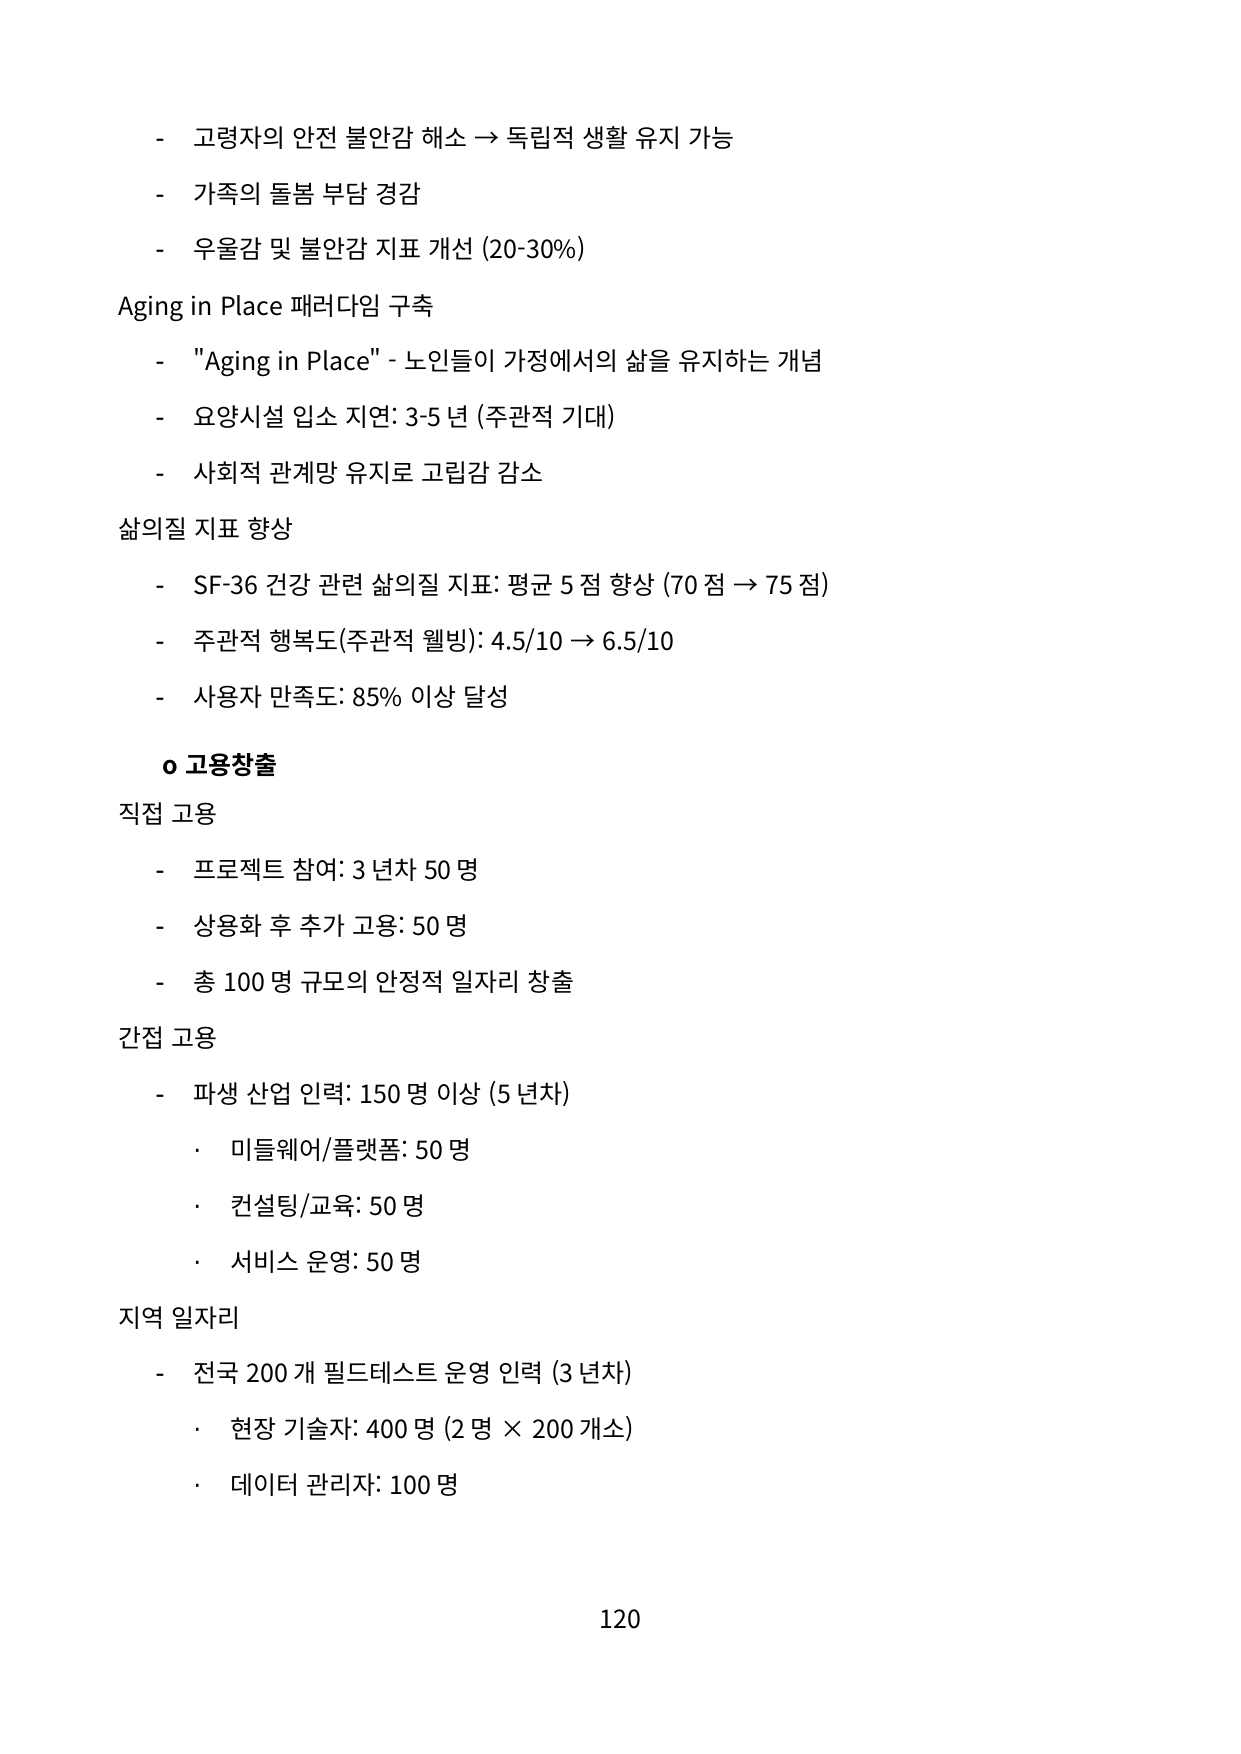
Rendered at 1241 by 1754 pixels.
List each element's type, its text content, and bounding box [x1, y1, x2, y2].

list 가족의 돌봄 부담 경감 [156, 174, 1122, 210]
list 컨설팅/교육: 50명 [193, 1186, 1122, 1222]
list 사회적 관계망 유지로 고립감 감소 [156, 454, 1122, 490]
list 상용화 후 추가 고용: 50명 [156, 906, 1122, 943]
list 데이터 관리자: 100명 [193, 1466, 1122, 1502]
list 전국 200개 필드테스트 운영 인력 (3년차) [156, 1354, 1122, 1390]
list 요양시설 입소 지연: 3-5년 (주관적 기대) [156, 398, 1122, 434]
list 미들웨어/플랫폼: 50명 [193, 1130, 1122, 1166]
list 파생 산업 인력: 150명 이상 (5년차) [156, 1074, 1122, 1111]
list 서비스 운영: 50명 [193, 1242, 1122, 1278]
list SF-36 건강 관련 삶의질 지표: 평균 5점 향상 (70점 → 75점) [156, 566, 1122, 602]
text 직접 고용 [118, 794, 1122, 831]
text 지역 일자리 [118, 1298, 1122, 1334]
list 우울감 및 불안감 지표 개선 (20-30%) [156, 230, 1122, 266]
subtitle o 고용창출 [162, 745, 1122, 781]
list 주관적 행복도(주관적 웰빙): 4.5/10 → 6.5/10 [156, 622, 1122, 658]
text Aging in Place 패러다임 구축 [118, 286, 1122, 322]
list 고령자의 안전 불안감 해소 → 독립적 생활 유지 가능 [156, 118, 1122, 154]
list 프로젝트 참여: 3년차 50명 [156, 851, 1122, 887]
text 삶의질 지표 향상 [118, 510, 1122, 546]
list "Aging in Place" - 노인들이 가정에서의 삶을 유지하는 개념 [156, 342, 1122, 378]
list 현장 기술자: 400명 (2명 × 200개소) [193, 1410, 1122, 1446]
list 사용자 만족도: 85% 이상 달성 [156, 677, 1122, 714]
text 간접 고용 [118, 1018, 1122, 1054]
list 총 100명 규모의 안정적 일자리 창출 [156, 962, 1122, 999]
